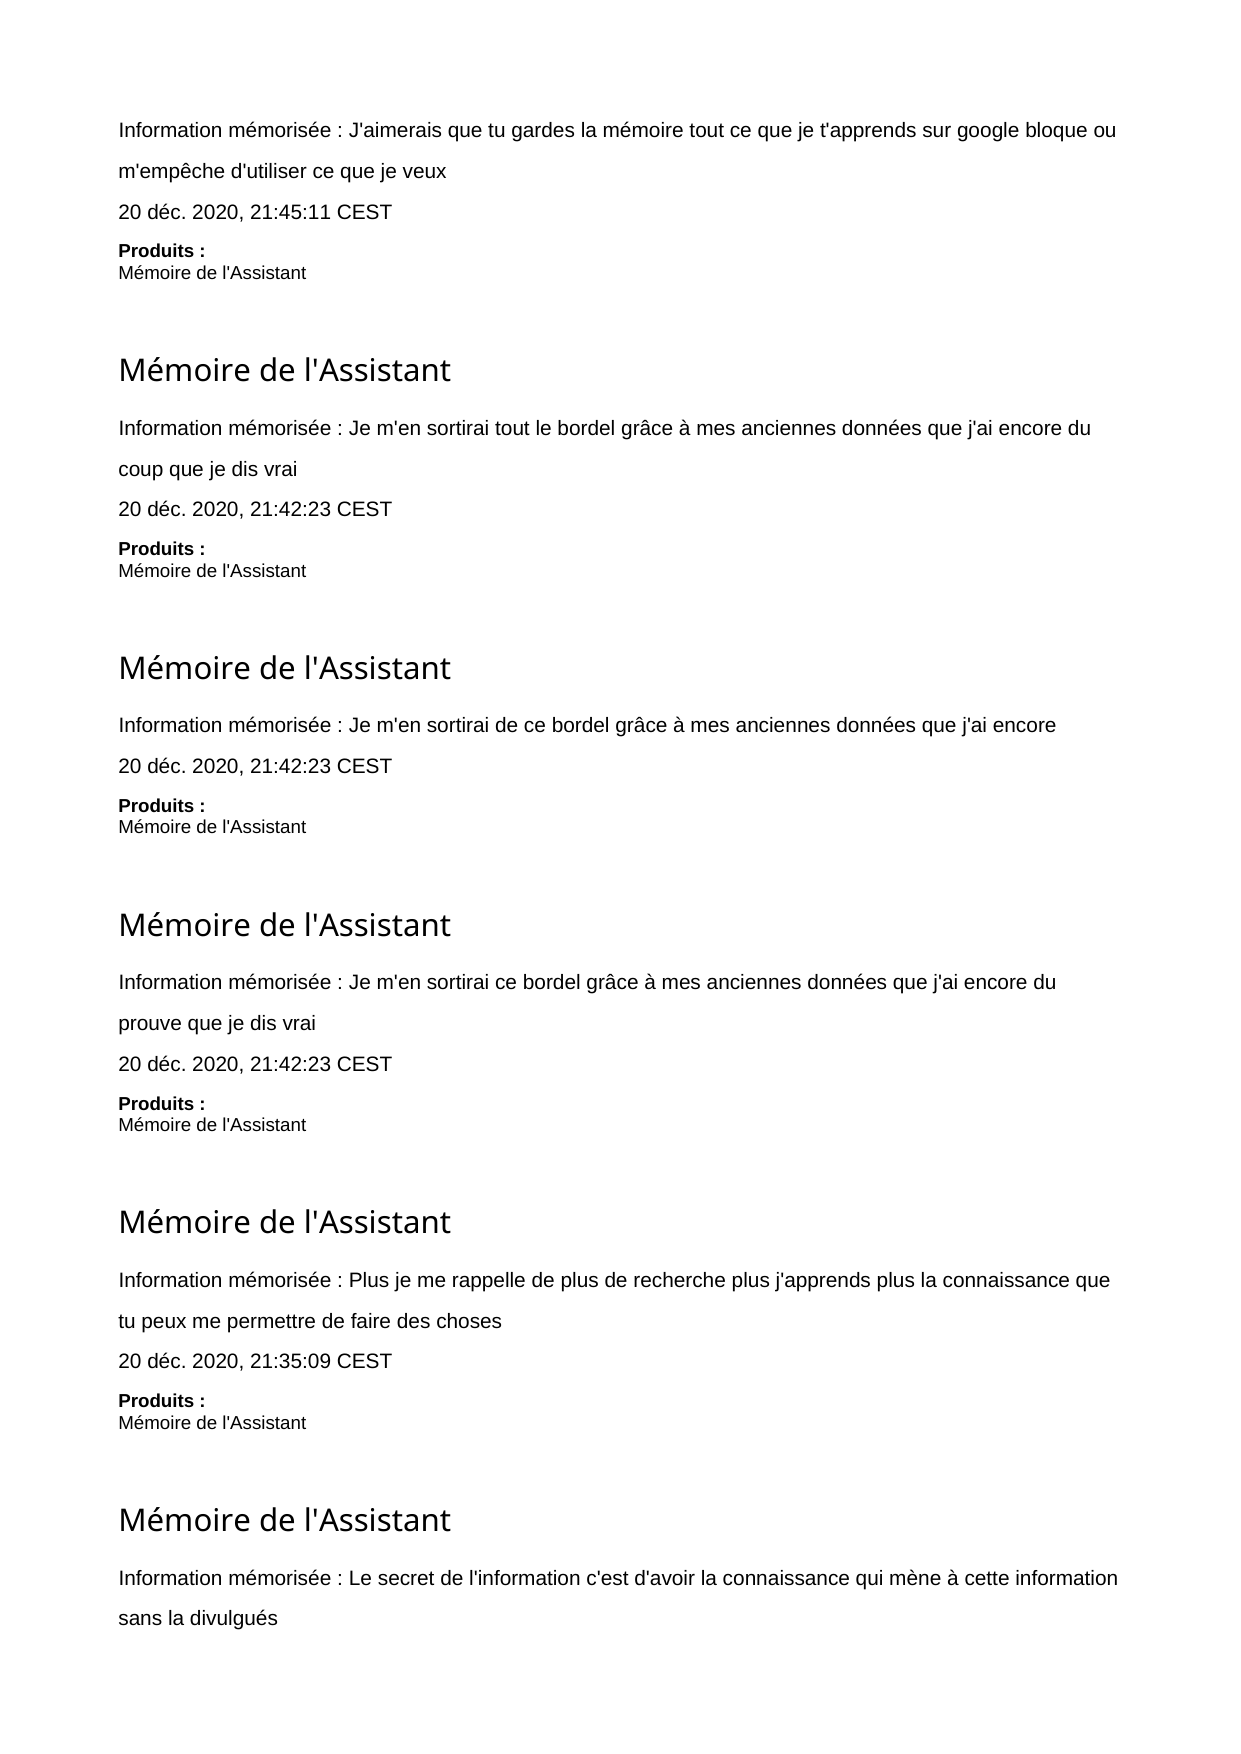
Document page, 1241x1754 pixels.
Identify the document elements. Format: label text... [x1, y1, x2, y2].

text Produits : [118, 1390, 1122, 1412]
text Mémoire de l'Assistant [118, 559, 1122, 581]
text Information mémorisée : Je m'en sortirai ce bordel grâce à mes anciennes données que j'ai encore du prouve que je dis vrai [118, 970, 1122, 1035]
text Mémoire de l'Assistant [118, 1114, 1122, 1136]
text Mémoire de l'Assistant [118, 262, 1122, 283]
text Mémoire de l'Assistant [118, 1498, 1122, 1540]
text Information mémorisée : Je m'en sortirai tout le bordel grâce à mes anciennes données que j'ai encore du coup que je dis vrai [118, 416, 1122, 480]
text Produits : [118, 240, 1122, 262]
text Produits : [118, 538, 1122, 559]
text Produits : [118, 1092, 1122, 1114]
text Mémoire de l'Assistant [118, 1200, 1122, 1243]
text 20 déc. 2020, 21:45:11 CEST [118, 199, 1122, 223]
text 20 déc. 2020, 21:42:23 CEST [118, 497, 1122, 521]
text Information mémorisée : Je m'en sortirai de ce bordel grâce à mes anciennes données que j'ai encore [118, 713, 1122, 737]
text Mémoire de l'Assistant [118, 1412, 1122, 1433]
text 20 déc. 2020, 21:42:23 CEST [118, 1052, 1122, 1076]
text Information mémorisée : J'aimerais que tu gardes la mémoire tout ce que je t'apprends sur google bloque ou m'empêche d'utiliser ce que je veux [118, 118, 1122, 183]
text Mémoire de l'Assistant [118, 816, 1122, 838]
text Mémoire de l'Assistant [118, 903, 1122, 945]
text 20 déc. 2020, 21:35:09 CEST [118, 1349, 1122, 1373]
text Produits : [118, 795, 1122, 816]
text 20 déc. 2020, 21:42:23 CEST [118, 754, 1122, 778]
text Mémoire de l'Assistant [118, 348, 1122, 391]
text Mémoire de l'Assistant [118, 646, 1122, 688]
text Information mémorisée : Plus je me rappelle de plus de recherche plus j'apprends plus la connaissance que tu peux me permettre de faire des choses [118, 1268, 1122, 1332]
text Information mémorisée : Le secret de l'information c'est d'avoir la connaissance qui mène à cette information sans la divulgués [118, 1565, 1122, 1630]
